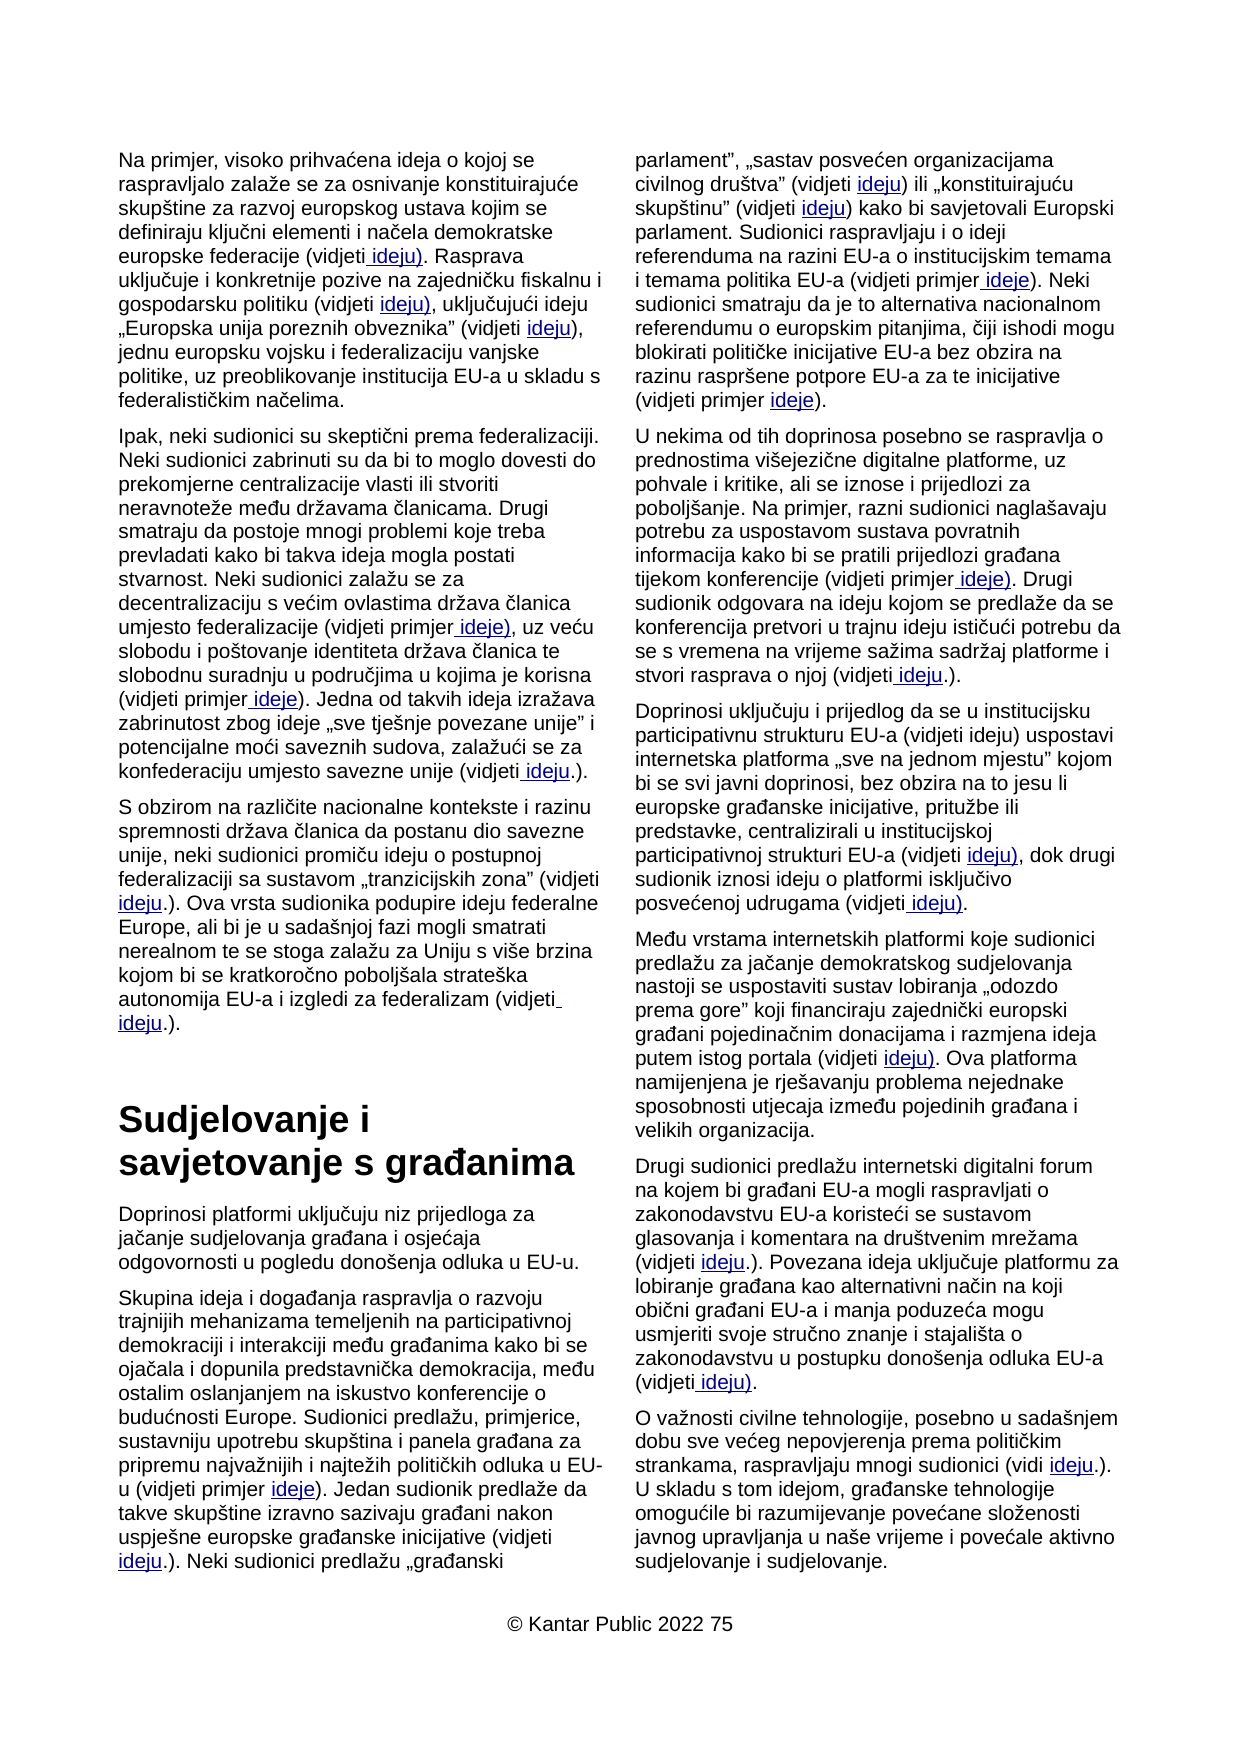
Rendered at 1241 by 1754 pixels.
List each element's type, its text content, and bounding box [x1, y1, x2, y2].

text O važnosti civilne tehnologije, posebno u sadašnjem dobu sve većeg nepovjerenja prema političkim strankama, raspravljaju mnogi sudionici (vidi ideju.). U skladu s tom idejom, građanske tehnologije omogućile bi razumijevanje povećane složenosti javnog upravljanja u naše vrijeme i povećale aktivno sudjelovanje i sudjelovanje. [635, 1405, 1122, 1573]
text Doprinosi uključuju i prijedlog da se u institucijsku participativnu strukturu EU-a (vidjeti ideju) uspostavi internetska platforma „sve na jednom mjestu” kojom bi se svi javni doprinosi, bez obzira na to jesu li europske građanske inicijative, pritužbe ili predstavke, centralizirali u institucijskoj participativnoj strukturi EU-a (vidjeti ideju), dok drugi sudionik iznosi ideju o platformi isključivo posvećenoj udrugama (vidjeti ideju). [635, 699, 1122, 914]
text Ipak, neki sudionici su skeptični prema federalizaciji. Neki sudionici zabrinuti su da bi to moglo dovesti do prekomjerne centralizacije vlasti ili stvoriti neravnoteže među državama članicama. Drugi smatraju da postoje mnogi problemi koje treba prevladati kako bi takva ideja mogla postati stvarnost. Neki sudionici zalažu se za decentralizaciju s većim ovlastima država članica umjesto federalizacije (vidjeti primjer ideje), uz veću slobodu i poštovanje identiteta država članica te slobodnu suradnju u područjima u kojima je korisna (vidjeti primjer ideje). Jedna od takvih ideja izražava zabrinutost zbog ideje „sve tješnje povezane unije” i potencijalne moći saveznih sudova, zalažući se za konfederaciju umjesto savezne unije (vidjeti ideju.). [118, 423, 605, 783]
text Na primjer, visoko prihvaćena ideja o kojoj se raspravljalo zalaže se za osnivanje konstituirajuće skupštine za razvoj europskog ustava kojim se definiraju ključni elementi i načela demokratske europske federacije (vidjeti ideju). Rasprava uključuje i konkretnije pozive na zajedničku fiskalnu i gospodarsku politiku (vidjeti ideju), uključujući ideju „Europska unija poreznih obveznika” (vidjeti ideju), jednu europsku vojsku i federalizaciju vanjske politike, uz preoblikovanje institucija EU-a u skladu s federalističkim načelima. [118, 148, 605, 412]
text Među vrstama internetskih platformi koje sudionici predlažu za jačanje demokratskog sudjelovanja nastoji se uspostaviti sustav lobiranja „odozdo prema gore” koji financiraju zajednički europski građani pojedinačnim donacijama i razmjena ideja putem istog portala (vidjeti ideju). Ova platforma namijenjena je rješavanju problema nejednake sposobnosti utjecaja između pojedinih građana i velikih organizacija. [635, 926, 1122, 1142]
text U nekima od tih doprinosa posebno se raspravlja o prednostima višejezične digitalne platforme, uz pohvale i kritike, ali se iznose i prijedlozi za poboljšanje. Na primjer, razni sudionici naglašavaju potrebu za uspostavom sustava povratnih informacija kako bi se pratili prijedlozi građana tijekom konferencije (vidjeti primjer ideje). Drugi sudionik odgovara na ideju kojom se predlaže da se konferencija pretvori u trajnu ideju ističući potrebu da se s vremena na vrijeme sažima sadržaj platforme i stvori rasprava o njoj (vidjeti ideju.). [635, 423, 1122, 687]
text S obzirom na različite nacionalne kontekste i razinu spremnosti država članica da postanu dio savezne unije, neki sudionici promiču ideju o postupnoj federalizaciji sa sustavom „tranzicijskih zona” (vidjeti ideju.). Ova vrsta sudionika podupire ideju federalne Europe, ali bi je u sadašnjoj fazi mogli smatrati nerealnom te se stoga zalažu za Uniju s više brzina kojom bi se kratkoročno poboljšala strateška autonomija EU-a i izgledi za federalizam (vidjeti ideju.). [118, 795, 605, 1034]
text Skupina ideja i događanja raspravlja o razvoju trajnijih mehanizama temeljenih na participativnoj demokraciji i interakciji među građanima kako bi se ojačala i dopunila predstavnička demokracija, među ostalim oslanjanjem na iskustvo konferencije o budućnosti Europe. Sudionici predlažu, primjerice, sustavniju upotrebu skupština i panela građana za pripremu najvažnijih i najtežih političkih odluka u EU-u (vidjeti primjer ideje). Jedan sudionik predlaže da takve skupštine izravno sazivaju građani nakon uspješne europske građanske inicijative (vidjeti ideju.). Neki sudionici predlažu „građanski [118, 1285, 605, 1573]
text parlament”, „sastav posvećen organizacijama civilnog društva” (vidjeti ideju) ili „konstituirajuću skupštinu” (vidjeti ideju) kako bi savjetovali Europski parlament. Sudionici raspravljaju i o ideji referenduma na razini EU-a o institucijskim temama i temama politika EU-a (vidjeti primjer ideje). Neki sudionici smatraju da je to alternativa nacionalnom referendumu o europskim pitanjima, čiji ishodi mogu blokirati političke inicijative EU-a bez obzira na razinu raspršene potpore EU-a za te inicijative (vidjeti primjer ideje). [635, 148, 1122, 412]
text Doprinosi platformi uključuju niz prijedloga za jačanje sudjelovanja građana i osjećaja odgovornosti u pogledu donošenja odluka u EU-u. [118, 1202, 605, 1273]
subtitle Sudjelovanje i savjetovanje s građanima [118, 1097, 605, 1183]
text Drugi sudionici predlažu internetski digitalni forum na kojem bi građani EU-a mogli raspravljati o zakonodavstvu EU-a koristeći se sustavom glasovanja i komentara na društvenim mrežama (vidjeti ideju.). Povezana ideja uključuje platformu za lobiranje građana kao alternativni način na koji obični građani EU-a i manja poduzeća mogu usmjeriti svoje stručno znanje i stajališta o zakonodavstvu u postupku donošenja odluka EU-a (vidjeti ideju). [635, 1154, 1122, 1393]
